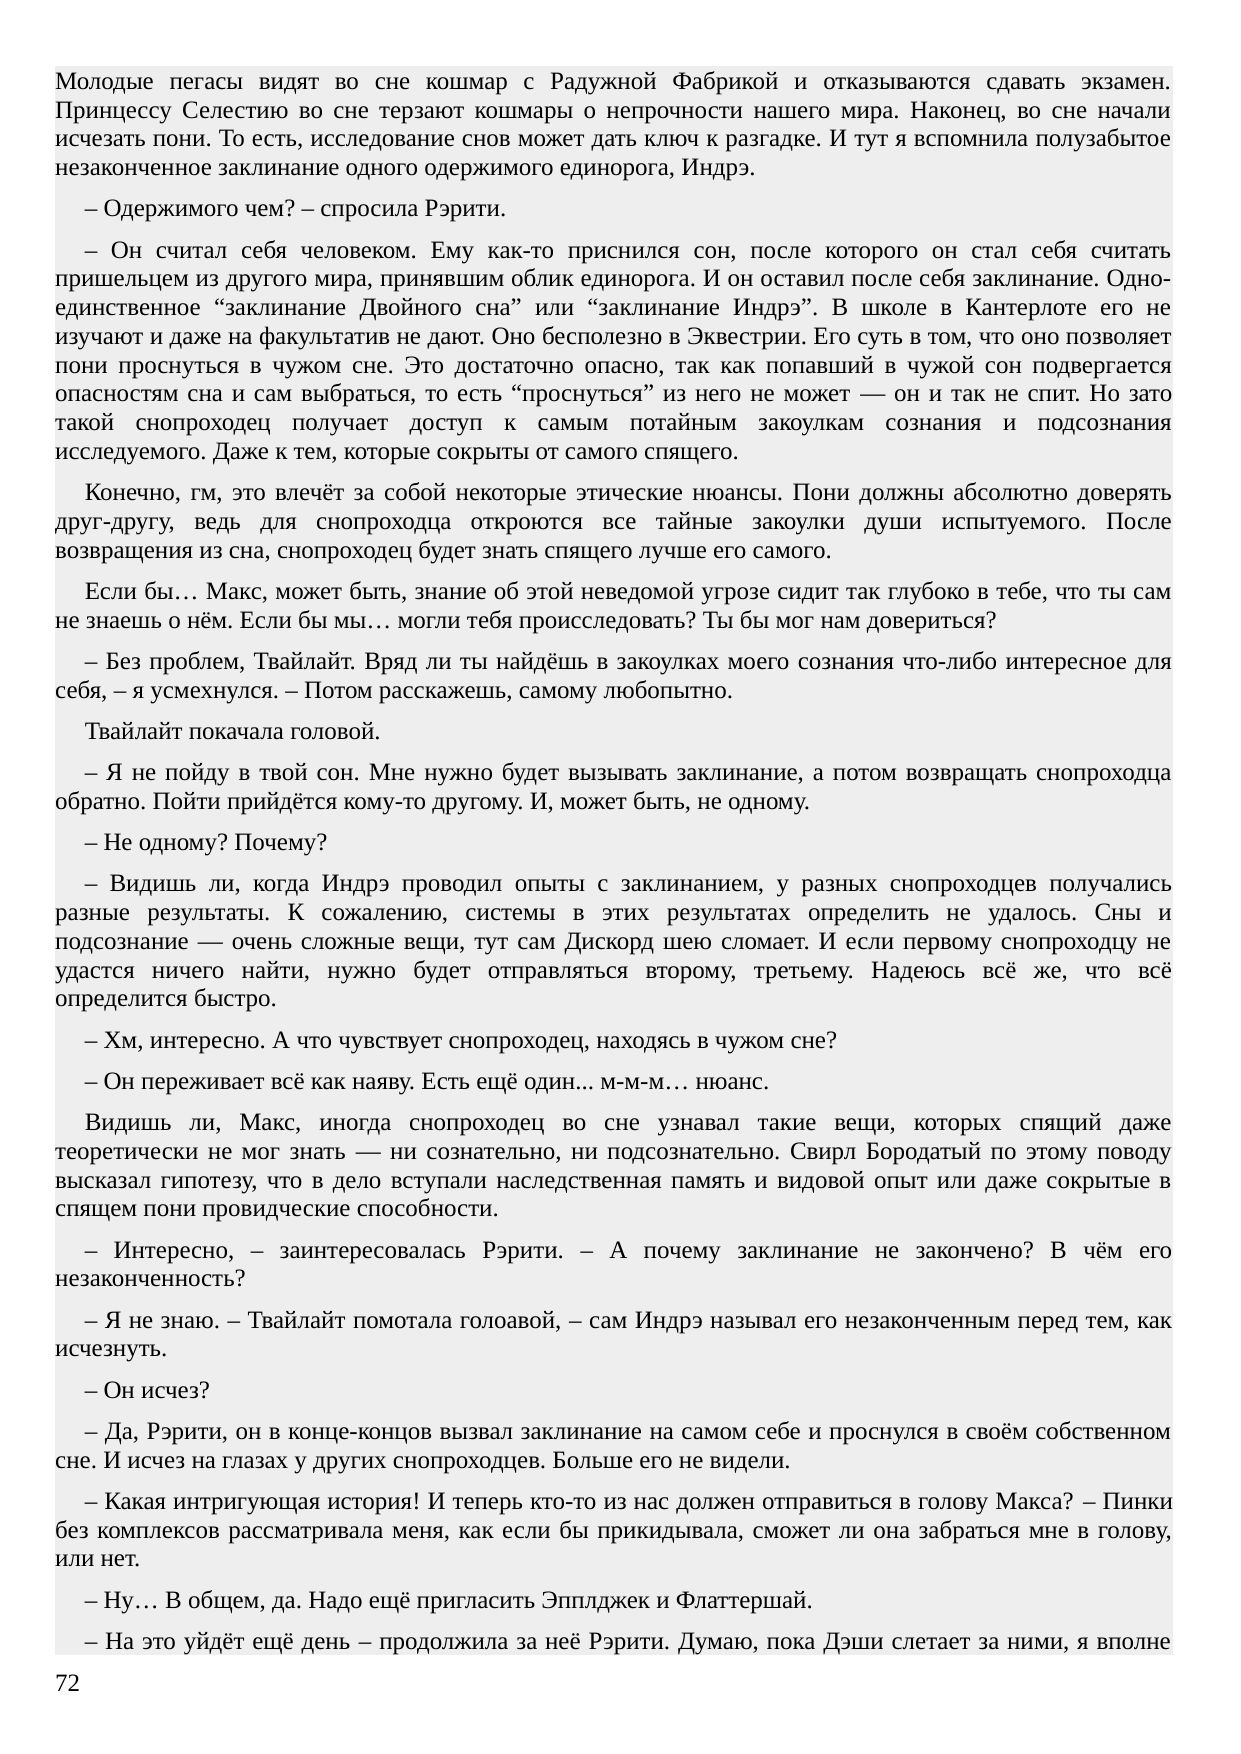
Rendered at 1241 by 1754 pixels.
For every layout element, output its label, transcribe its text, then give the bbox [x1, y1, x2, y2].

text – Какая интригующая история! И теперь кто-то из нас должен отправиться в голову Макса? – Пинки без комплексов рассматривала меня, как если бы прикидывала, сможет ли она забраться мне в голову, или нет. [55, 1486, 1173, 1572]
text – Без проблем, Твайлайт. Вряд ли ты найдёшь в закоулках моего сознания что-либо интересное для себя, – я усмехнулся. – Потом расскажешь, самому любопытно. [55, 646, 1173, 703]
text – Хм, интересно. А что чувствует снопроходец, находясь в чужом сне? [55, 1025, 1173, 1053]
text – Не одному? Почему? [55, 827, 1173, 856]
text – Видишь ли, когда Индрэ проводил опыты с заклинанием, у разных снопроходцев получались разные результаты. К сожалению, системы в этих результатах определить не удалось. Сны и подсознание — очень сложные вещи, тут сам Дискорд шею сломает. И если первому снопроходцу не удастся ничего найти, нужно будет отправляться второму, третьему. Надеюсь всё же, что всё определится быстро. [55, 868, 1173, 1012]
text – Он считал себя человеком. Ему как-то приснился сон, после которого он стал себя считать пришельцем из другого мира, принявшим облик единорога. И он оставил после себя заклинание. Одно-единственное “заклинание Двойного сна” или “заклинание Индрэ”. В школе в Кантерлоте его не изучают и даже на факультатив не дают. Оно бесполезно в Эквестрии. Его суть в том, что оно позволяет пони проснуться в чужом сне. Это достаточно опасно, так как попавший в чужой сон подвергается опасностям сна и сам выбраться, то есть “проснуться” из него не может — он и так не спит. Но зато такой снопроходец получает доступ к самым потайным закоулкам сознания и подсознания исследуемого. Даже к тем, которые сокрыты от самого спящего. [55, 235, 1173, 465]
text Если бы… Макс, может быть, знание об этой неведомой угрозе сидит так глубоко в тебе, что ты сам не знаешь о нём. Если бы мы… могли тебя происследовать? Ты бы мог нам довериться? [55, 576, 1173, 633]
text – Он переживает всё как наяву. Есть ещё один... м-м-м… нюанс. [55, 1066, 1173, 1095]
text Молодые пегасы видят во сне кошмар с Радужной Фабрикой и отказываются сдавать экзамен. Принцессу Селестию во сне терзают кошмары о непрочности нашего мира. Наконец, во сне начали исчезать пони. То есть, исследование снов может дать ключ к разгадке. И тут я вспомнила полузабытое незаконченное заклинание одного одержимого единорога, Индрэ. [55, 66, 1173, 181]
text – Ну… В общем, да. Надо ещё пригласить Эпплджек и Флаттершай. [55, 1585, 1173, 1613]
text – Да, Рэрити, он в конце-концов вызвал заклинание на самом себе и проснулся в своём собственном сне. И исчез на глазах у других снопроходцев. Больше его не видели. [55, 1416, 1173, 1473]
text – Я не пойду в твой сон. Мне нужно будет вызывать заклинание, а потом возвращать снопроходца обратно. Пойти прийдётся кому-то другому. И, может быть, не одному. [55, 757, 1173, 815]
text Видишь ли, Макс, иногда снопроходец во сне узнавал такие вещи, которых спящий даже теоретически не мог знать — ни сознательно, ни подсознательно. Свирл Бородатый по этому поводу высказал гипотезу, что в дело вступали наследственная память и видовой опыт или даже сокрытые в спящем пони провидческие способности. [55, 1107, 1173, 1222]
text – На это уйдёт ещё день – продолжила за неё Рэрити. Думаю, пока Дэши слетает за ними, я вполне [55, 1626, 1173, 1655]
text – Интересно, – заинтересовалась Рэрити. – А почему заклинание не закончено? В чём его незаконченность? [55, 1235, 1173, 1292]
text Твайлайт покачала головой. [55, 716, 1173, 745]
text – Я не знаю. – Твайлайт помотала голоавой, – сам Индрэ называл его незаконченным перед тем, как исчезнуть. [55, 1305, 1173, 1362]
text Конечно, гм, это влечёт за собой некоторые этические нюансы. Пони должны абсолютно доверять друг-другу, ведь для снопроходца откроются все тайные закоулки души испытуемого. После возвращения из сна, снопроходец будет знать спящего лучше его самого. [55, 477, 1173, 563]
text – Он исчез? [55, 1375, 1173, 1403]
text – Одержимого чем? – спросила Рэрити. [55, 193, 1173, 222]
